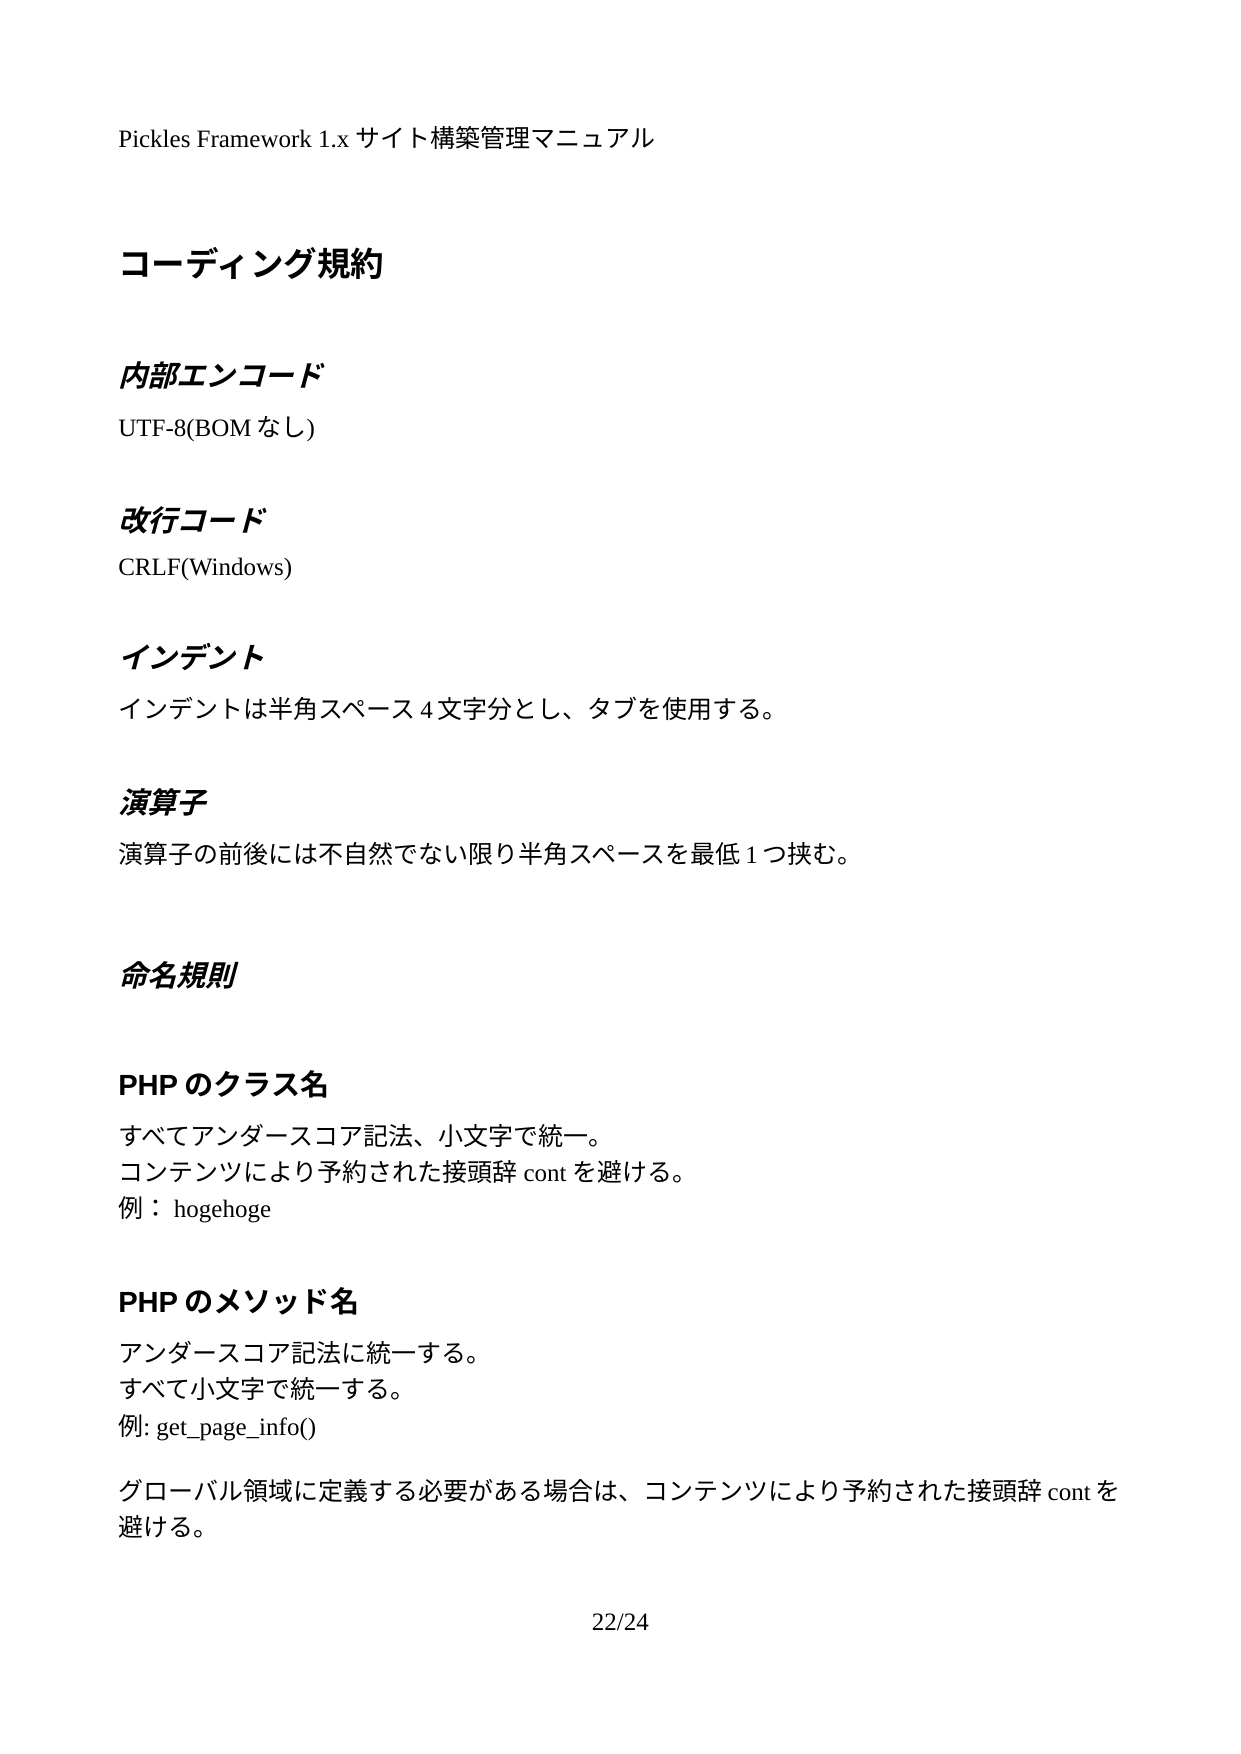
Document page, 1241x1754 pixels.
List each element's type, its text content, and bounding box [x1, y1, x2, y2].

subtitle PHPのクラス名 [118, 1061, 1122, 1104]
text CRLF(Windows) [118, 552, 1122, 581]
text UTF-8(BOMなし) [118, 407, 1122, 443]
text グローバル領域に定義する必要がある場合は、コンテンツにより予約された接頭辞contを避ける。 [118, 1471, 1122, 1543]
text アンダースコア記法に統一する。 [118, 1333, 1122, 1370]
subtitle PHPのメソッド名 [118, 1279, 1122, 1321]
subtitle 命名規則 [118, 953, 1122, 995]
text インデントは半角スペース4文字分とし、タブを使用する。 [118, 689, 1122, 726]
text コンテンツにより予約された接頭辞 cont を避ける。 [118, 1152, 1122, 1189]
text すべてアンダースコア記法、小文字で統一。 [118, 1116, 1122, 1152]
text すべて小文字で統一する。 [118, 1370, 1122, 1406]
subtitle 内部エンコード [118, 352, 1122, 395]
subtitle 演算子 [118, 779, 1122, 822]
subtitle コーディング規約 [118, 238, 1122, 286]
subtitle 改行コード [118, 497, 1122, 539]
subtitle インデント [118, 634, 1122, 677]
text 例： hogehoge [118, 1189, 1122, 1225]
text 例: get_page_info() [118, 1406, 1122, 1442]
text 演算子の前後には不自然でない限り半角スペースを最低1つ挟む。 [118, 834, 1122, 870]
